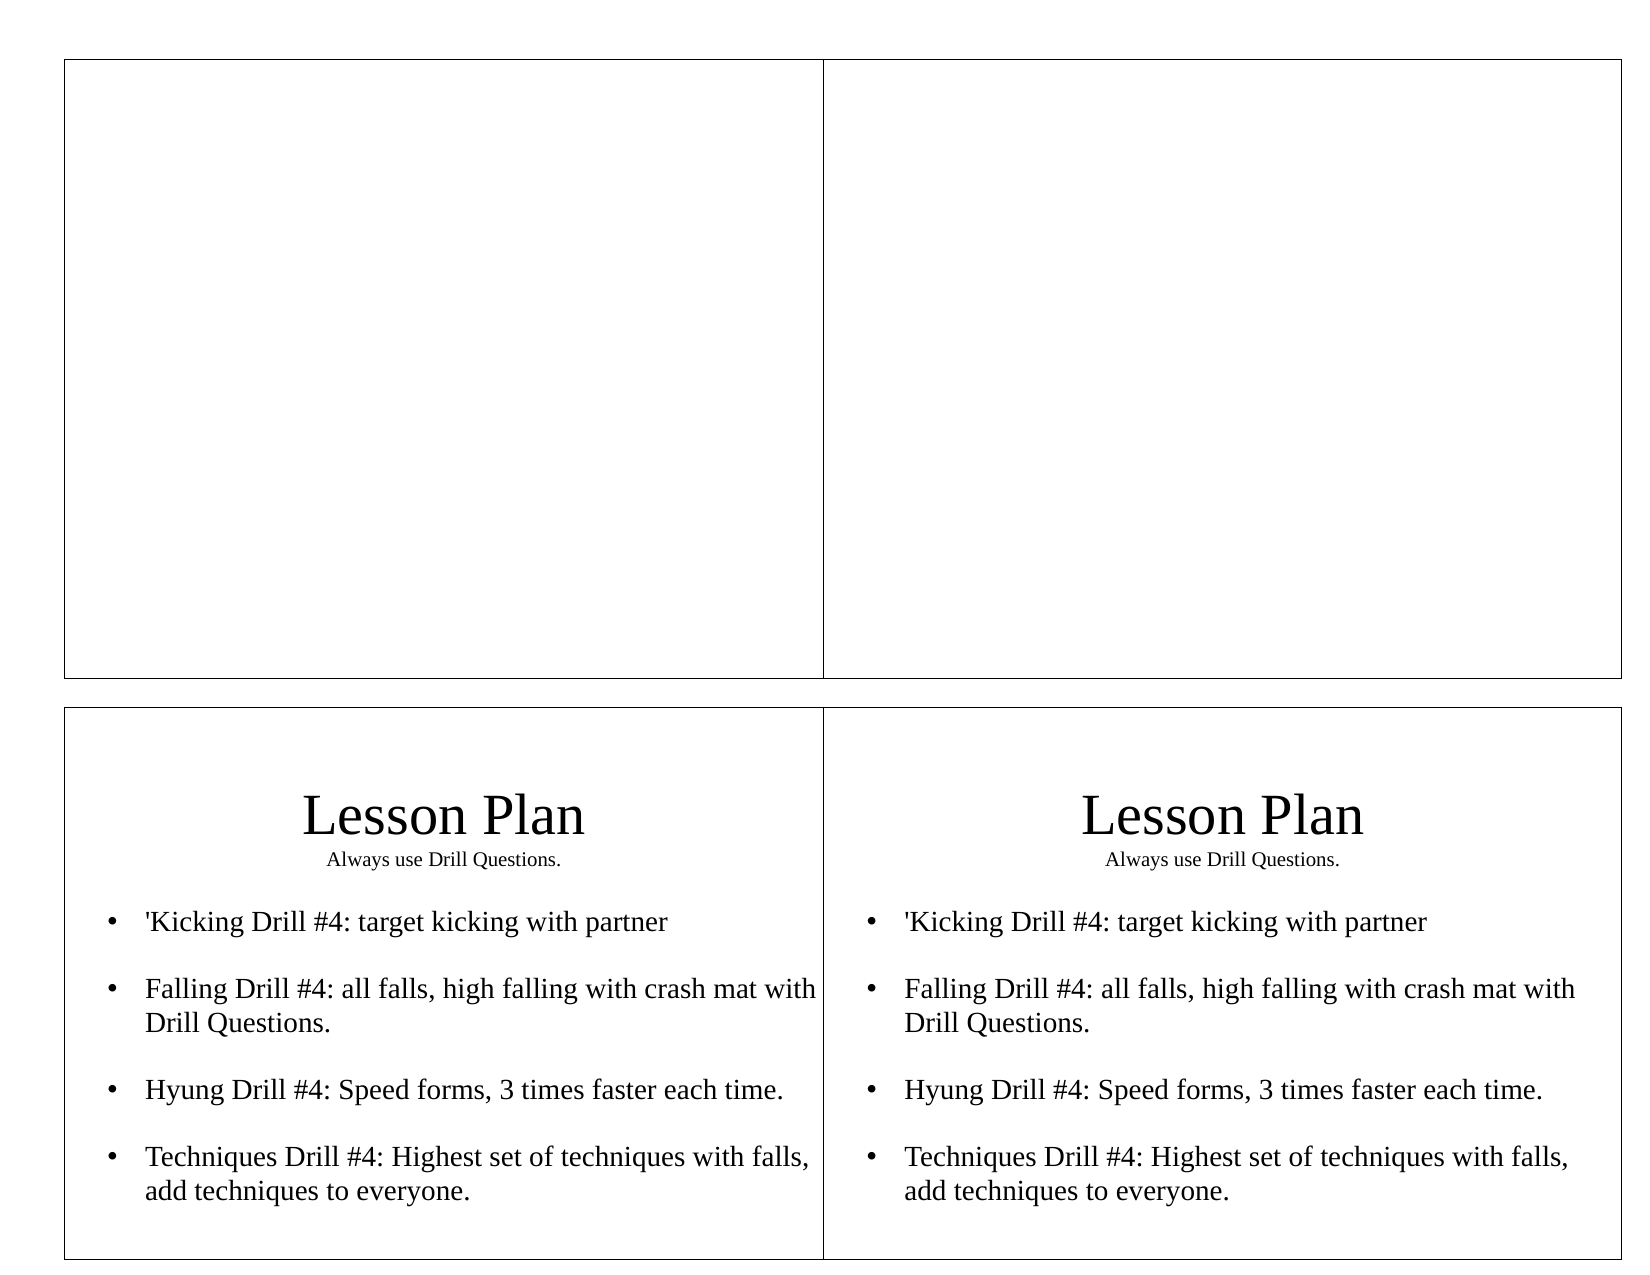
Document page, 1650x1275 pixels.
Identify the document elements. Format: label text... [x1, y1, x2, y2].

table_header [824, 60, 1621, 678]
table_header Lesson Plan Always use Drill Questions. 'Kicking Drill #4: target kicking with partner Falling Drill #4: all falls, high falling with crash mat with Drill Questions. Hyung Drill #4: Speed forms, 3 times faster each time. Techniques Drill #4: Highest set of techniques with falls, add techniques to everyone. [824, 708, 1621, 1259]
table_header [65, 60, 823, 678]
table_header Lesson Plan Always use Drill Questions. 'Kicking Drill #4: target kicking with partner Falling Drill #4: all falls, high falling with crash mat with Drill Questions. Hyung Drill #4: Speed forms, 3 times faster each time. Techniques Drill #4: Highest set of techniques with falls, add techniques to everyone. [65, 708, 823, 1259]
